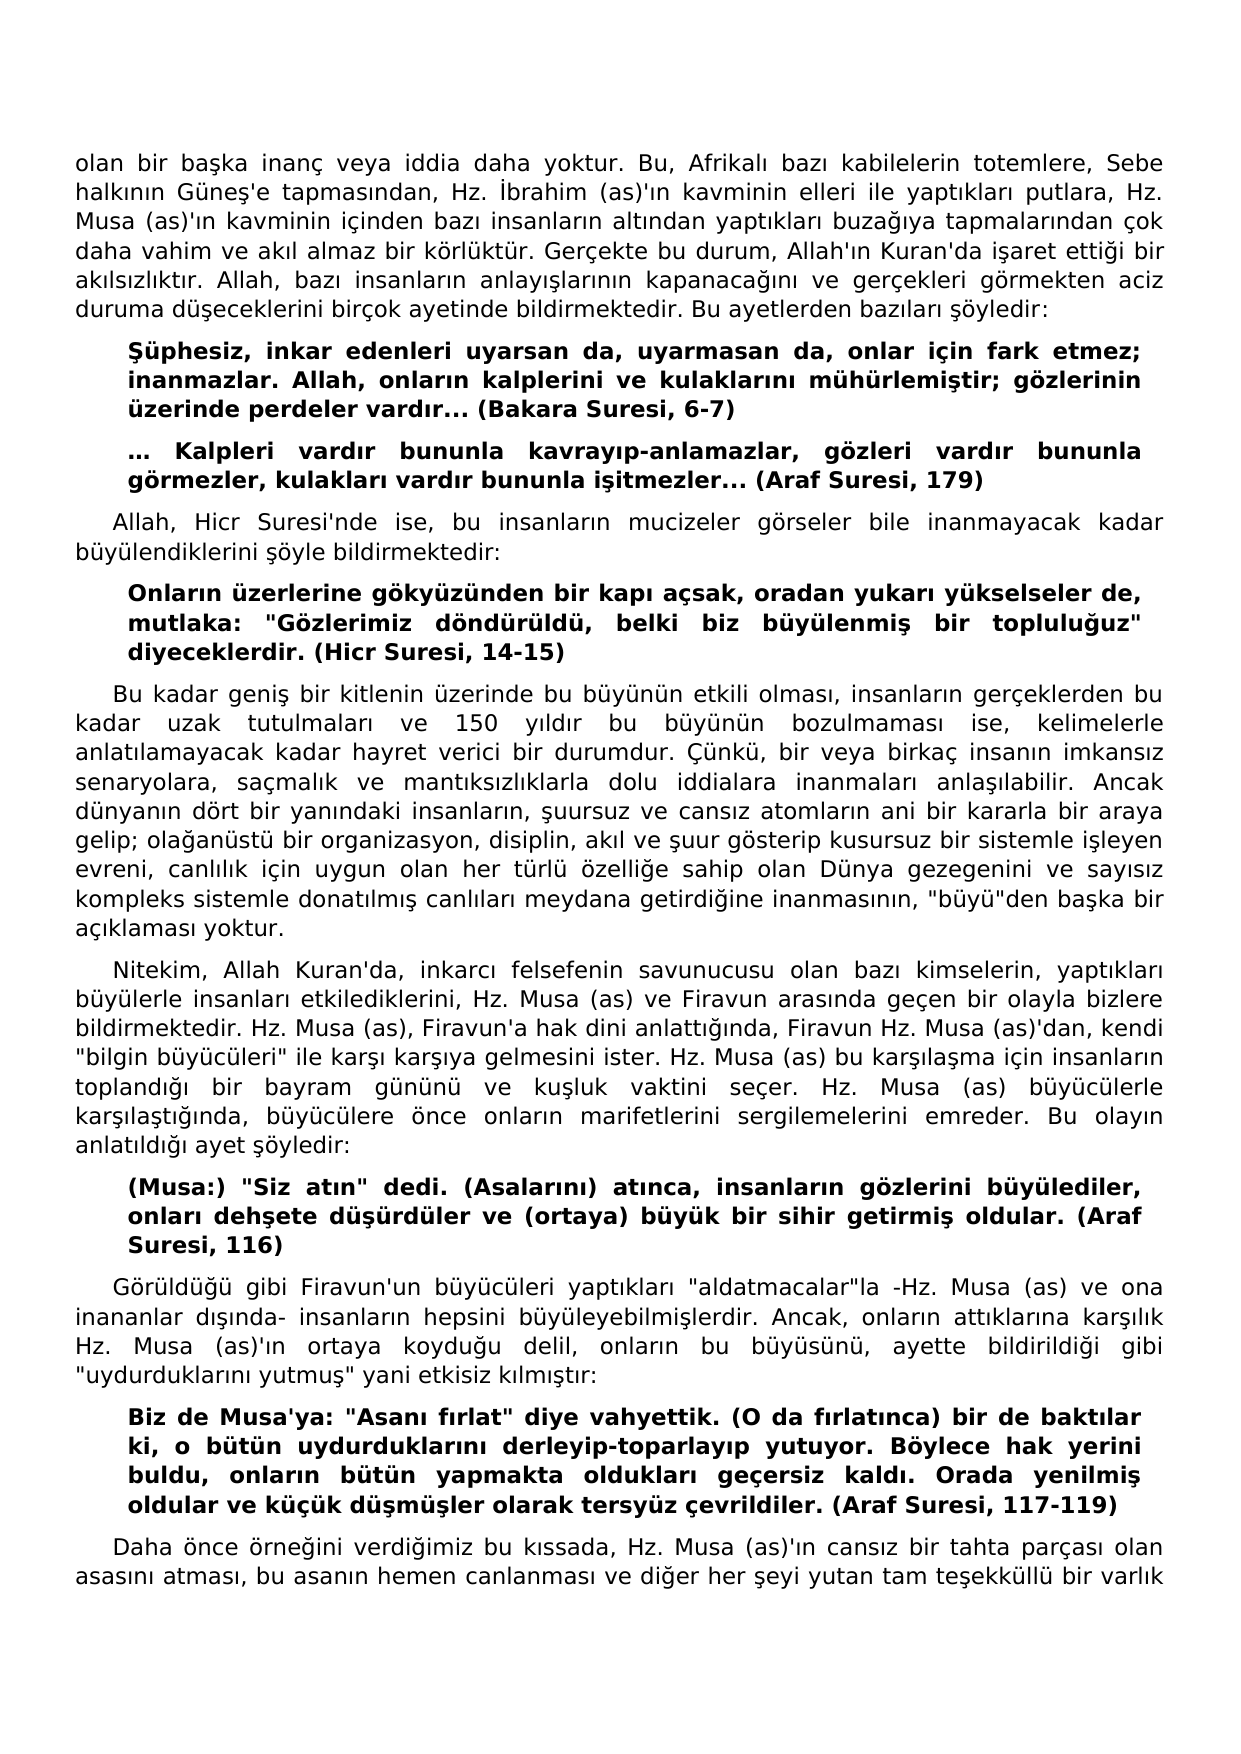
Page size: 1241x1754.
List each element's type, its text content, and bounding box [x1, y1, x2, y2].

text Biz de Musa'ya: "Asanı fırlat" diye vahyettik. (O da fırlatınca) bir de baktılar ki, o bütün uydurduklarını derleyip-toparlayıp yutuyor. Böylece hak yerini buldu, onların bütün yapmakta oldukları geçersiz kaldı. Orada yenilmiş oldular ve küçük düşmüşler olarak tersyüz çevrildiler. (Araf Suresi, 117-119) [127, 1404, 1143, 1518]
text Şüphesiz, inkar edenleri uyarsan da, uyarmasan da, onlar için fark etmez; inanmazlar. Allah, onların kalplerini ve kulaklarını mühürlemiştir; gözlerinin üzerinde perdeler vardır... (Bakara Suresi, 6-7) [127, 338, 1143, 423]
text Görüldüğü gibi Firavun'un büyücüleri yaptıkları "aldatmacalar"la -Hz. Musa (as) ve ona inananlar dışında- insanların hepsini büyüleyebilmişlerdir. Ancak, onların attıklarına karşılık Hz. Musa (as)'ın ortaya koyduğu delil, onların bu büyüsünü, ayette bildirildiği gibi "uydurduklarını yutmuş" yani etkisiz kılmıştır: [75, 1274, 1165, 1389]
text Nitekim, Allah Kuran'da, inkarcı felsefenin savunucusu olan bazı kimselerin, yaptıkları büyülerle insanları etkilediklerini, Hz. Musa (as) ve Firavun arasında geçen bir olayla bizlere bildirmektedir. Hz. Musa (as), Firavun'a hak dini anlattığında, Firavun Hz. Musa (as)'dan, kendi "bilgin büyücüleri" ile karşı karşıya gelmesini ister. Hz. Musa (as) bu karşılaşma için insanların toplandığı bir bayram gününü ve kuşluk vaktini seçer. Hz. Musa (as) büyücülerle karşılaştığında, büyücülere önce onların marifetlerini sergilemelerini emreder. Bu olayın anlatıldığı ayet şöyledir: [75, 957, 1165, 1159]
text Allah, Hicr Suresi'nde ise, bu insanların mucizeler görseler bile inanmayacak kadar büyülendiklerini şöyle bildirmektedir: [75, 509, 1165, 565]
text Daha önce örneğini verdiğimiz bu kıssada, Hz. Musa (as)'ın cansız bir tahta parçası olan asasını atması, bu asanın hemen canlanması ve diğer her şeyi yutan tam teşekküllü bir varlık [75, 1534, 1165, 1589]
text olan bir başka inanç veya iddia daha yoktur. Bu, Afrikalı bazı kabilelerin totemlere, Sebe halkının Güneş'e tapmasından, Hz. İbrahim (as)'ın kavminin elleri ile yaptıkları putlara, Hz. Musa (as)'ın kavminin içinden bazı insanların altından yaptıkları buzağıya tapmalarından çok daha vahim ve akıl almaz bir körlüktür. Gerçekte bu durum, Allah'ın Kuran'da işaret ettiği bir akılsızlıktır. Allah, bazı insanların anlayışlarının kapanacağını ve gerçekleri görmekten aciz duruma düşeceklerini birçok ayetinde bildirmektedir. Bu ayetlerden bazıları şöyledir: [75, 150, 1165, 323]
text … Kalpleri vardır bununla kavrayıp-anlamazlar, gözleri vardır bununla görmezler, kulakları vardır bununla işitmezler... (Araf Suresi, 179) [127, 438, 1143, 494]
text (Musa:) "Siz atın" dedi. (Asalarını) atınca, insanların gözlerini büyülediler, onları dehşete düşürdüler ve (ortaya) büyük bir sihir getirmiş oldular. (Araf Suresi, 116) [127, 1174, 1143, 1259]
text Onların üzerlerine gökyüzünden bir kapı açsak, oradan yukarı yükselseler de, mutlaka: "Gözlerimiz döndürüldü, belki biz büyülenmiş bir topluluğuz" diyeceklerdir. (Hicr Suresi, 14-15) [127, 581, 1143, 666]
text Bu kadar geniş bir kitlenin üzerinde bu büyünün etkili olması, insanların gerçeklerden bu kadar uzak tutulmaları ve 150 yıldır bu büyünün bozulmaması ise, kelimelerle anlatılamayacak kadar hayret verici bir durumdur. Çünkü, bir veya birkaç insanın imkansız senaryolara, saçmalık ve mantıksızlıklarla dolu iddialara inanmaları anlaşılabilir. Ancak dünyanın dört bir yanındaki insanların, şuursuz ve cansız atomların ani bir kararla bir araya gelip; olağanüstü bir organizasyon, disiplin, akıl ve şuur gösterip kusursuz bir sistemle işleyen evreni, canlılık için uygun olan her türlü özelliğe sahip olan Dünya gezegenini ve sayısız kompleks sistemle donatılmış canlıları meydana getirdiğine inanmasının, "büyü"den başka bir açıklaması yoktur. [75, 681, 1165, 942]
